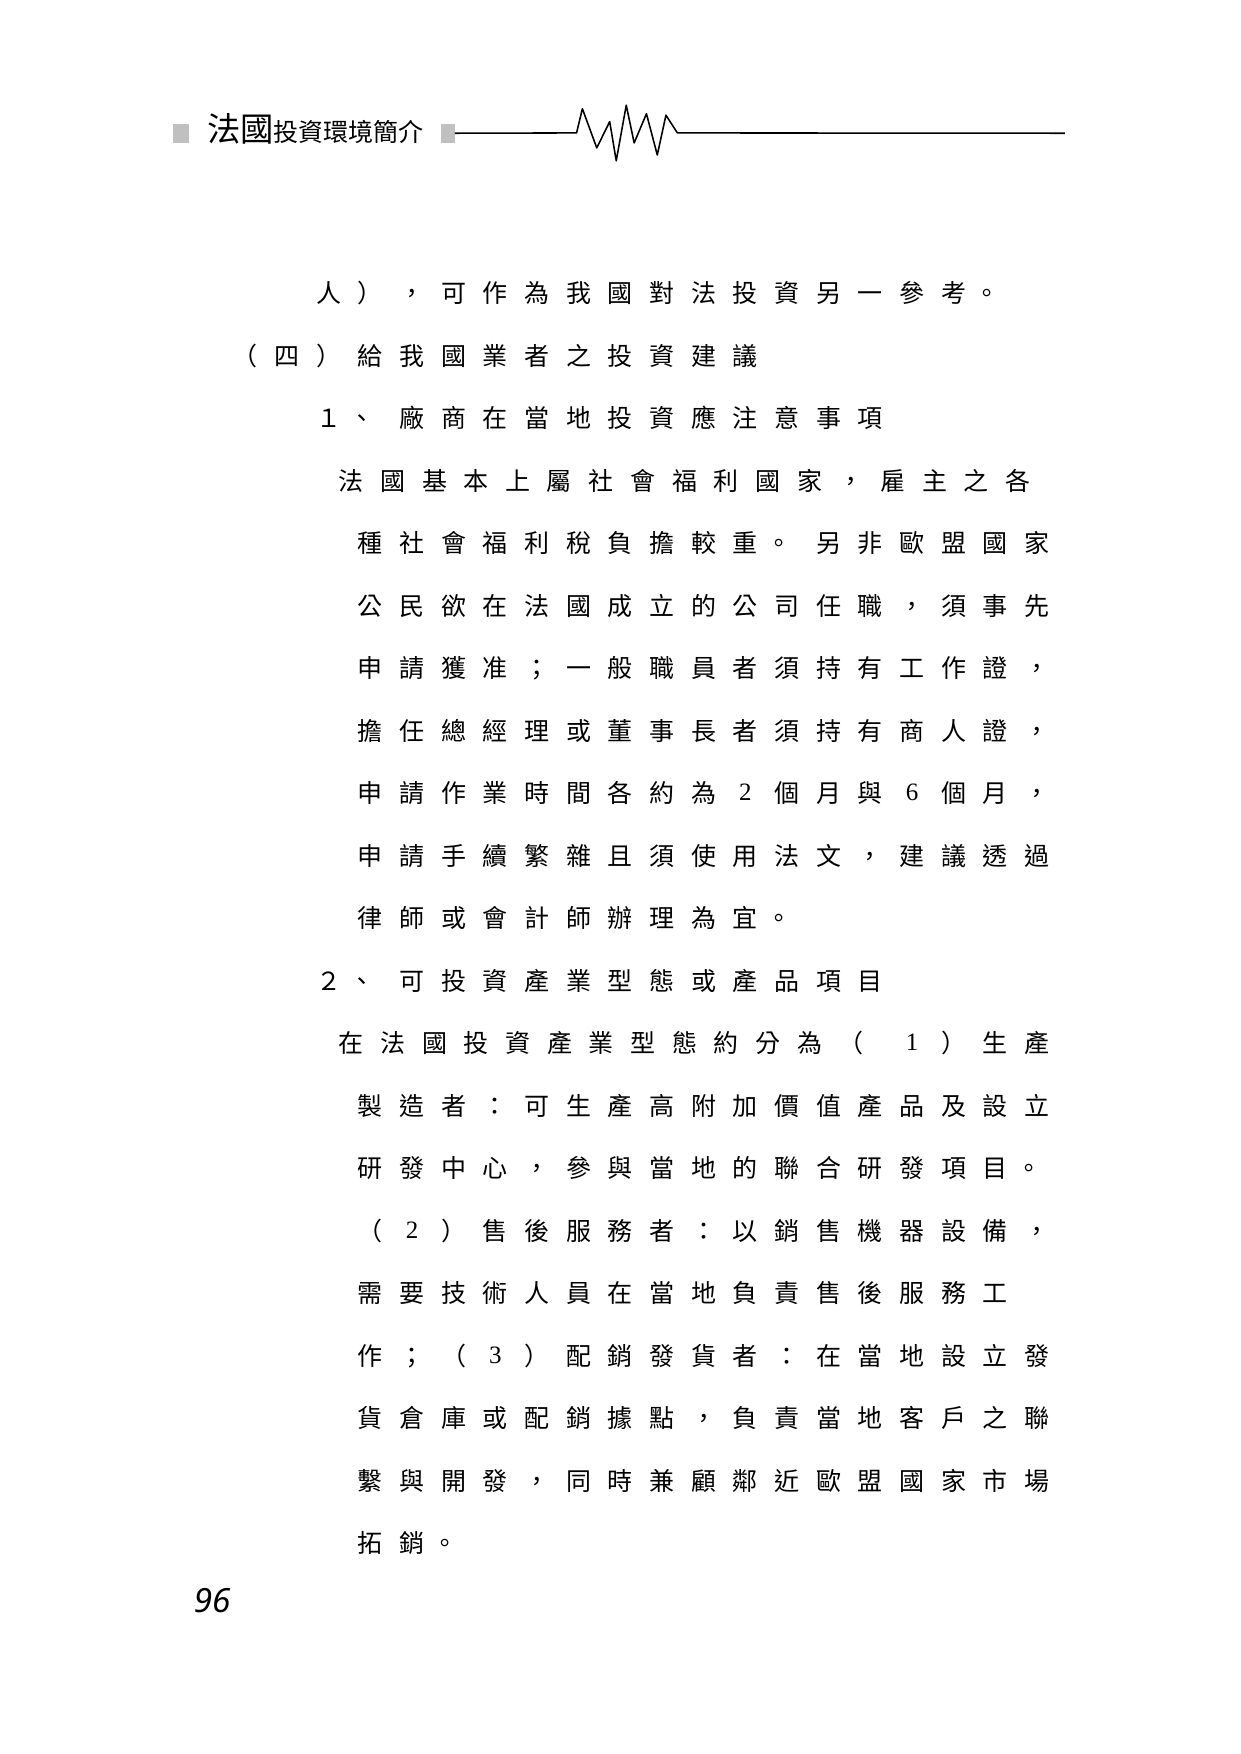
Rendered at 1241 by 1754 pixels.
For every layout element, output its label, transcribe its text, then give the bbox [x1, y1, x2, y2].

text 在法國投資產業型態約分為（1）生產製造者：可生產高附加價值產品及設立研發中心，參與當地的聯合研發項目。（2）售後服務者：以銷售機器設備，需要技術人員在當地負責售後服務工作；（3）配銷發貨者：在當地設立發貨倉庫或配銷據點，負責當地客戶之聯繫與開發，同時兼顧鄰近歐盟國家市場拓銷。 [281, 1000, 1058, 1563]
text 人），可作為我國對法投資另一參考。 [207, 250, 1058, 313]
text １、廠商在當地投資應注意事項 [281, 375, 1058, 438]
text 法國基本上屬社會福利國家，雇主之各種社會福利稅負擔較重。另非歐盟國家公民欲在法國成立的公司任職，須事先申請獲准；一般職員者須持有工作證，擔任總經理或董事長者須持有商人證，申請作業時間各約為2個月與6個月，申請手續繁雜且須使用法文，建議透過律師或會計師辦理為宜。 [281, 438, 1058, 938]
text （四）給我國業者之投資建議 [207, 313, 1058, 375]
text ２、可投資產業型態或產品項目 [281, 938, 1058, 1000]
